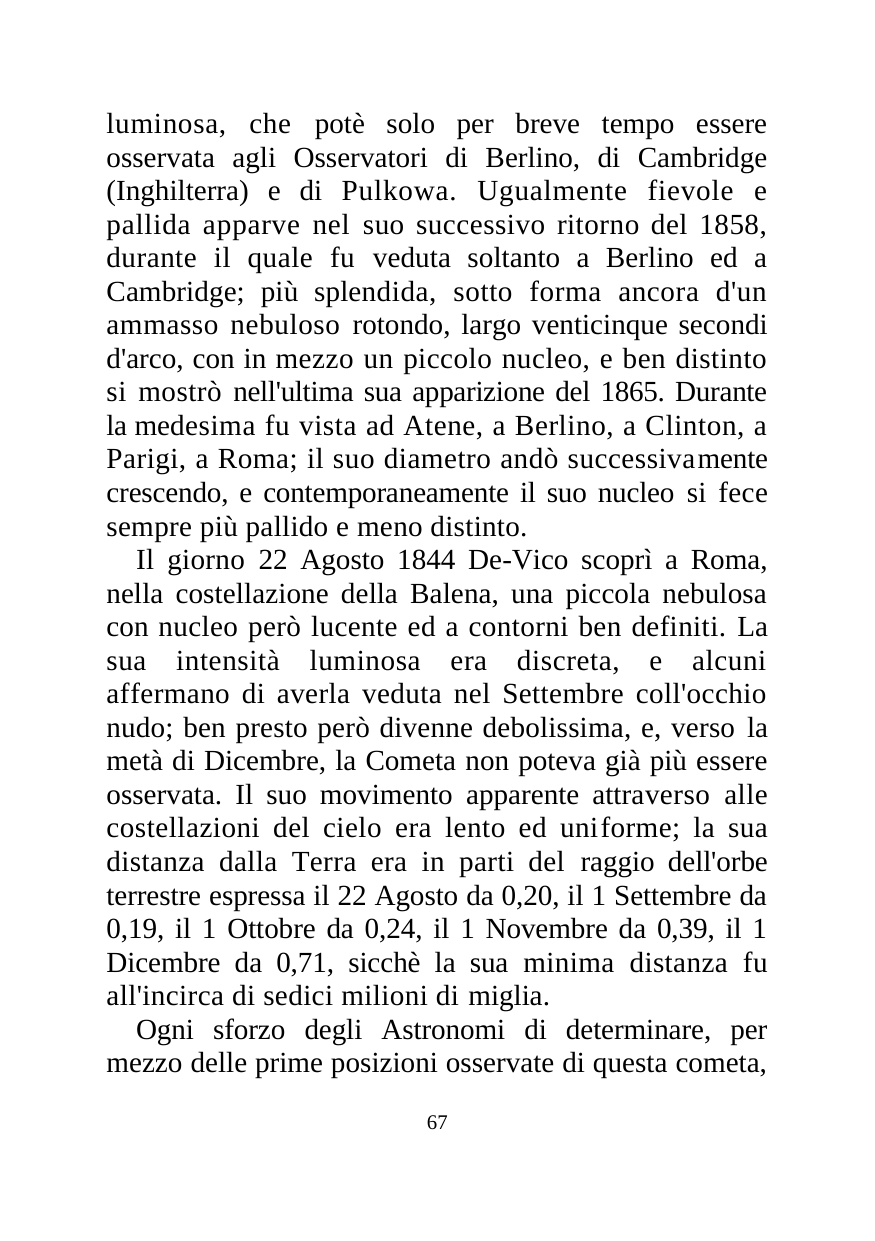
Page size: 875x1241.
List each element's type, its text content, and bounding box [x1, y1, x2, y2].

text luminosa, che potè solo per breve tempo essere osservata agli Osservatori di Berlino, di Cambridge (Inghilterra) e di Pulkowa. Ugualmente fievole e pallida apparve nel suo successivo ritorno del 1858, durante il quale fu veduta soltanto a Berlino ed a Cambridge; più splendida, sotto forma ancora d'un ammasso nebuloso rotondo, largo venticinque secondi d'arco, con in mezzo un piccolo nucleo, e ben distinto si mostrò nell'ultima sua apparizione del 1865. Durante la medesima fu vista ad Atene, a Berlino, a Clinton, a Parigi, a Roma; il suo diametro andò successivamente crescendo, e contemporaneamente il suo nucleo si fece sempre più pallido e meno distinto. [106, 106, 768, 542]
text Ogni sforzo degli Astronomi di determinare, per mezzo delle prime posizioni osservate di questa cometa, [106, 1012, 768, 1079]
text Il giorno 22 Agosto 1844 De-Vico scoprì a Roma, nella costellazione della Balena, una piccola nebulosa con nucleo però lucente ed a contorni ben definiti. La sua intensità luminosa era discreta, e alcuni affermano di averla veduta nel Settembre coll'occhio nudo; ben presto però divenne debolissima, e, verso la metà di Dicembre, la Cometa non poteva già più essere osservata. Il suo movimento apparente attraverso alle costellazioni del cielo era lento ed uniforme; la sua distanza dalla Terra era in parti del raggio dell'orbe terrestre espressa il 22 Agosto da 0,20, il 1 Settembre da 0,19, il 1 Ottobre da 0,24, il 1 Novembre da 0,39, il 1 Dicembre da 0,71, sicchè la sua minima distanza fu all'incirca di sedici milioni di miglia. [106, 542, 768, 1012]
